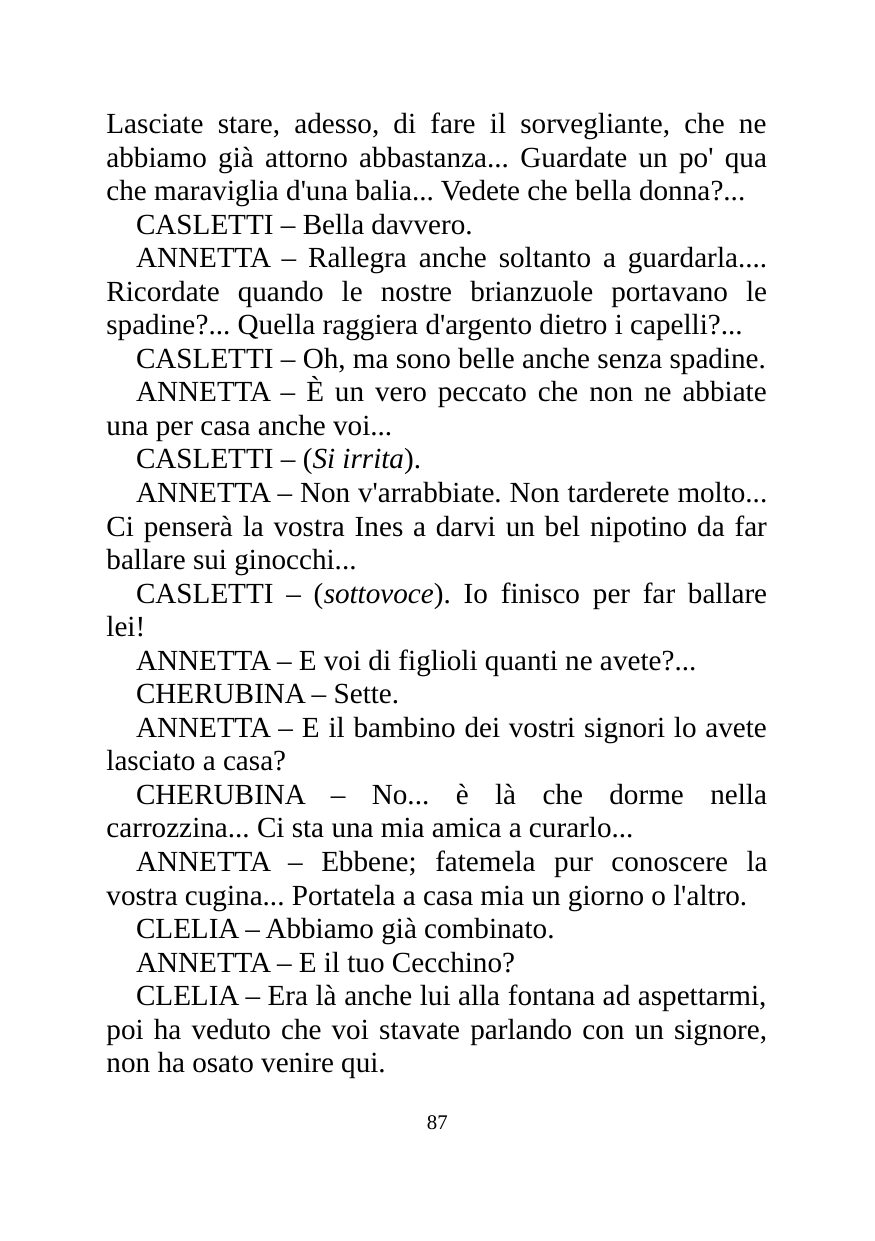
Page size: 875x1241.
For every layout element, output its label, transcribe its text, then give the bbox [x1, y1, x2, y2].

text CASLETTI – (Si irrita). [106, 442, 768, 475]
text ANNETTA – E il tuo Cecchino? [106, 945, 768, 978]
text ANNETTA – E il bambino dei vostri signori lo avete lasciato a casa? [106, 710, 768, 777]
text CASLETTI – (sottovoce). Io finisco per far ballare lei! [106, 576, 768, 643]
text CHERUBINA – No... è là che dorme nella carrozzina... Ci sta una mia amica a curarlo... [106, 777, 768, 844]
text CASLETTI – Oh, ma sono belle anche senza spadine. [106, 341, 768, 374]
text CHERUBINA – Sette. [106, 676, 768, 710]
text ANNETTA – E voi di figlioli quanti ne avete?... [106, 643, 768, 676]
text ANNETTA – Rallegra anche soltanto a guardarla.... Ricordate quando le nostre brianzuole portavano le spadine?... Quella raggiera d'argento dietro i capelli?... [106, 240, 768, 341]
text ANNETTA – È un vero peccato che non ne abbiate una per casa anche voi... [106, 374, 768, 442]
text CLELIA – Era là anche lui alla fontana ad aspettarmi, poi ha veduto che voi stavate parlando con un signore, non ha osato venire qui. [106, 978, 768, 1079]
text CASLETTI – Bella davvero. [106, 207, 768, 240]
text CLELIA – Abbiamo già combinato. [106, 911, 768, 945]
text ANNETTA – Non v'arrabbiate. Non tarderete molto... Ci penserà la vostra Ines a darvi un bel nipotino da far ballare sui ginocchi... [106, 475, 768, 576]
text Lasciate stare, adesso, di fare il sorvegliante, che ne abbiamo già attorno abbastanza... Guardate un po' qua che maraviglia d'una balia... Vedete che bella donna?... [106, 106, 768, 207]
text ANNETTA – Ebbene; fatemela pur conoscere la vostra cugina... Portatela a casa mia un giorno o l'altro. [106, 844, 768, 911]
